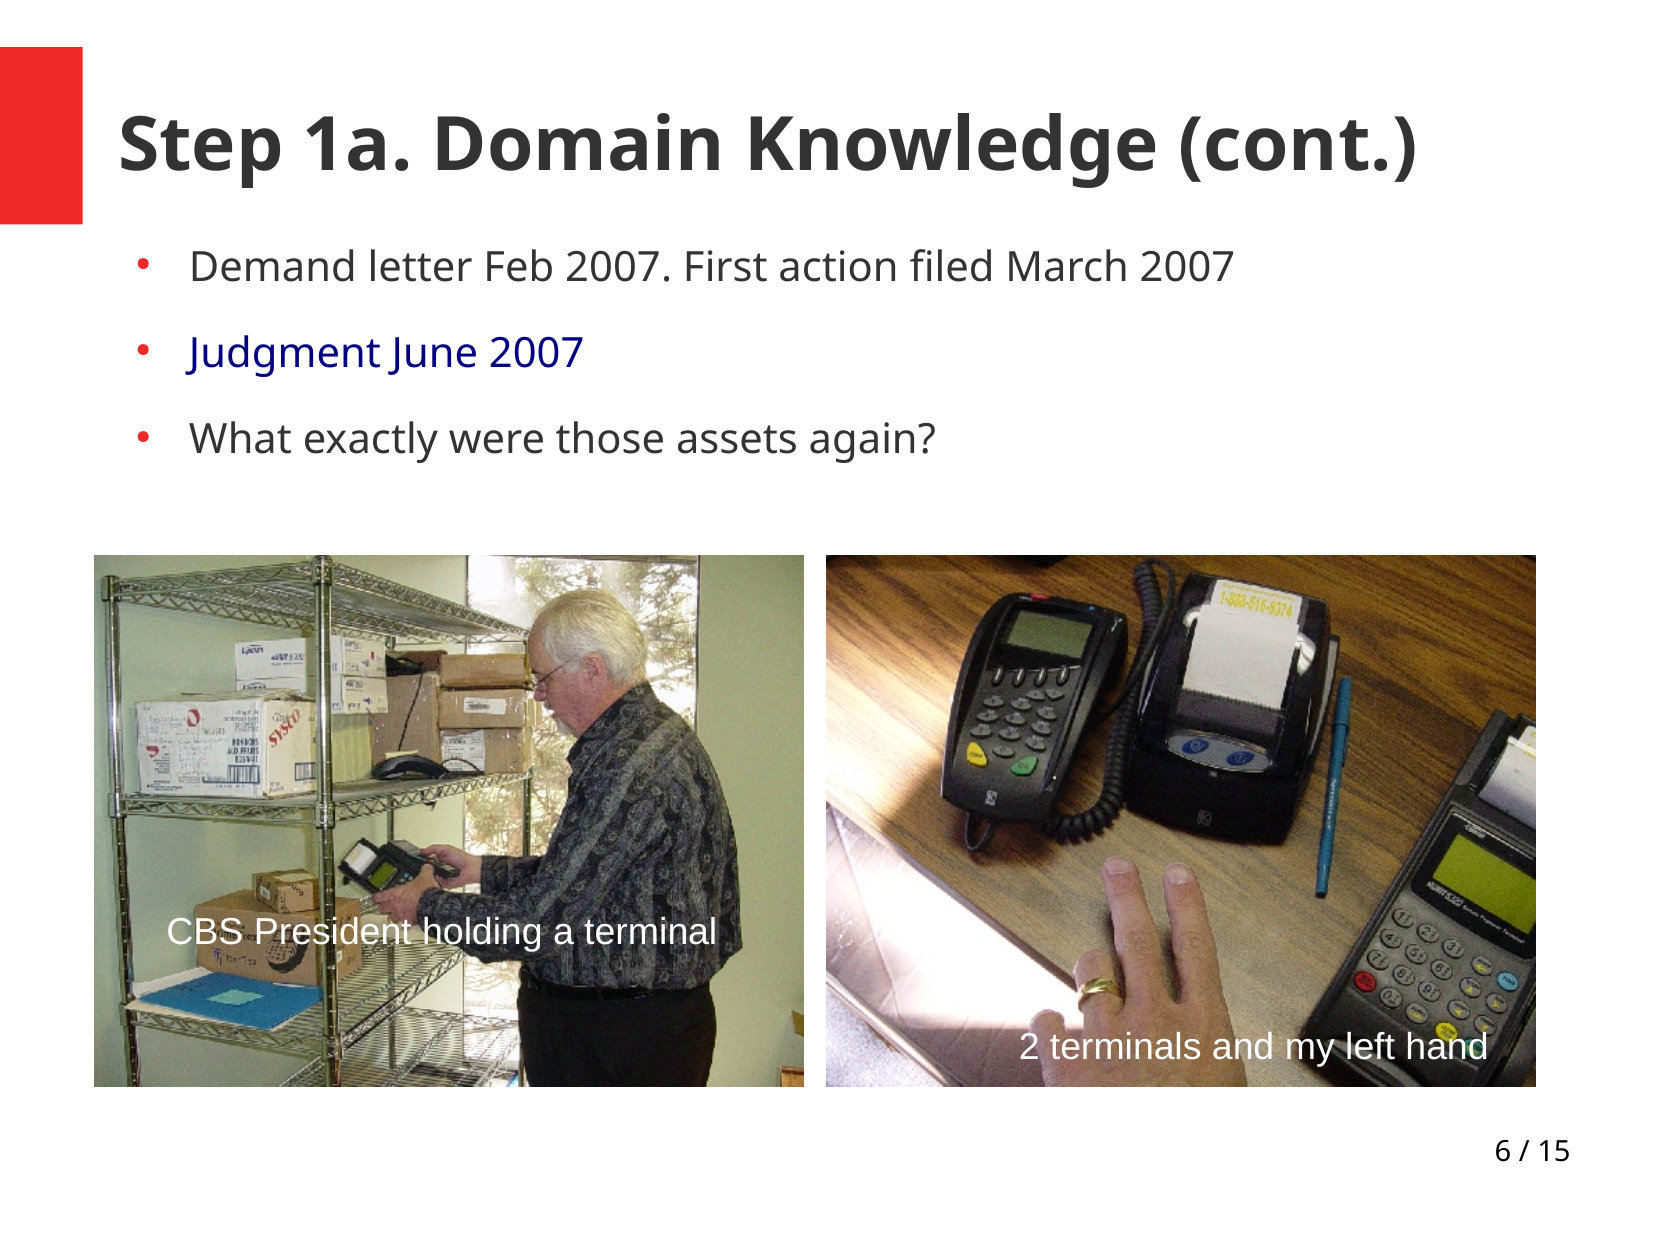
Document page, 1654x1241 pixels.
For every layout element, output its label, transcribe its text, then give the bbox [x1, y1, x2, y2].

text_box CBS President holding a terminal [151, 903, 733, 960]
title Step 1a. Domain Knowledge (cont.) [118, 59, 1571, 225]
list Demand letter Feb 2007. First action filed March 2007 Judgment June 2007 What exactly were those assets again? [118, 236, 1536, 485]
picture [94, 555, 804, 1087]
picture [826, 555, 1536, 1087]
text_box 2 terminals and my left hand [1003, 1018, 1504, 1075]
